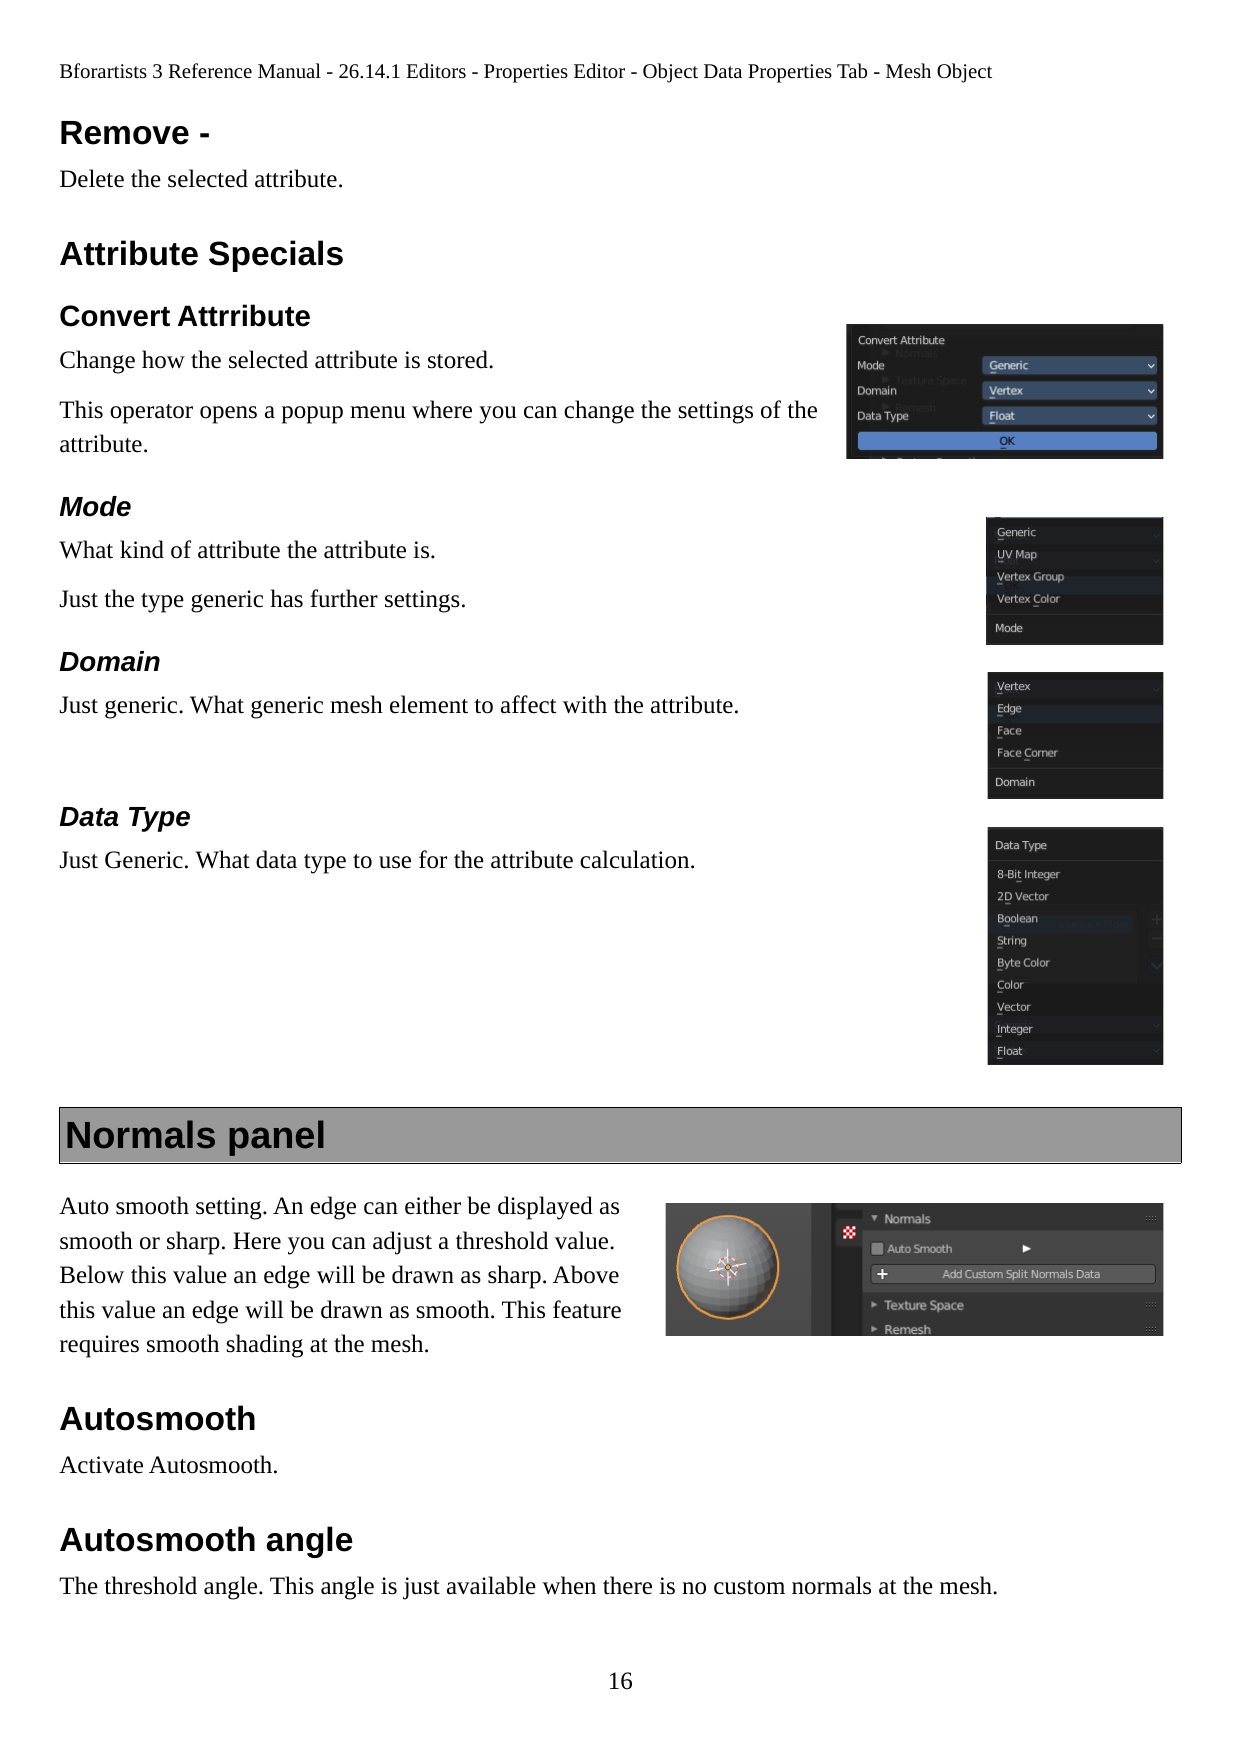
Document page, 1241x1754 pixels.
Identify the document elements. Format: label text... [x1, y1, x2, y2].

picture [846, 324, 1164, 459]
text Delete the selected attribute. [59, 164, 1181, 192]
text Just the type generic has further settings. [59, 584, 986, 613]
text This operator opens a popup menu where you can change the settings of the attribute. [59, 395, 846, 458]
text The threshold angle. This angle is just available when there is no custom normals at the mesh. [59, 1571, 1181, 1600]
picture [665, 1203, 1164, 1336]
text Activate Autosmooth. [59, 1450, 1181, 1479]
subtitle Remove - [59, 113, 1181, 151]
picture [987, 672, 1164, 799]
subtitle Mode [59, 491, 1181, 523]
text Change how the selected attribute is stored. [59, 346, 846, 374]
table_header Normals panel [60, 1108, 1181, 1162]
subtitle Convert Attrribute [59, 299, 1181, 333]
subtitle Attribute Specials [59, 234, 1181, 272]
subtitle Autosmooth angle [59, 1520, 1181, 1559]
subtitle Autosmooth [59, 1399, 1181, 1438]
subtitle Domain [59, 646, 1181, 678]
picture [987, 827, 1164, 1065]
picture [986, 517, 1164, 645]
text Just Generic. What data type to use for the attribute calculation. [59, 845, 987, 874]
subtitle Data Type [59, 801, 1181, 833]
text What kind of attribute the attribute is. [59, 535, 986, 564]
text Just generic. What generic mesh element to affect with the attribute. [59, 690, 987, 719]
text Auto smooth setting. An edge can either be displayed as smooth or sharp. Here you can adjust a threshold value. Below this value an edge will be drawn as sharp. Above this value an edge will be drawn as smooth. This feature requires smooth shading at the mesh. [59, 1191, 1181, 1358]
